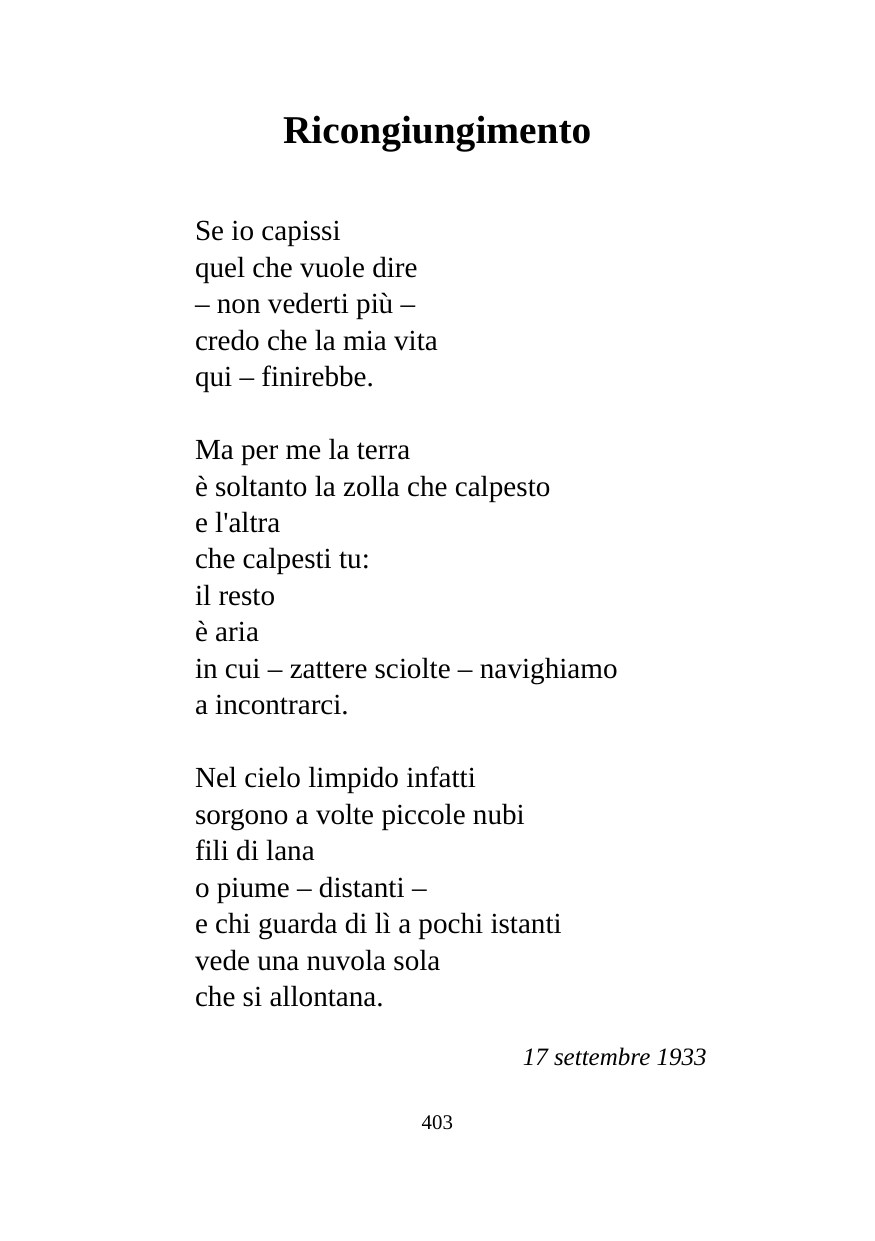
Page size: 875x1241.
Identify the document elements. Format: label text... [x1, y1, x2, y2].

text il resto [195, 578, 768, 612]
text 17 settembre 1933 [106, 1042, 709, 1071]
text credo che la mia vita [195, 323, 768, 356]
text e l'altra [195, 505, 768, 539]
text quel che vuole dire [195, 250, 768, 283]
text sorgono a volte piccole nubi [195, 797, 768, 830]
text è soltanto la zolla che calpesto [195, 469, 768, 502]
text a incontrarci. [195, 687, 768, 721]
text in cui – zattere sciolte – navighiamo [195, 651, 768, 684]
text che si allontana. [195, 979, 768, 1013]
text vede una nuvola sola [195, 943, 768, 976]
text che calpesti tu: [195, 542, 768, 575]
subtitle Ricongiungimento [106, 106, 768, 152]
text Nel cielo limpido infatti [195, 760, 768, 794]
text o piume – distanti – [195, 870, 768, 903]
text Ma per me la terra [195, 432, 768, 466]
text – non vederti più – [195, 286, 768, 320]
text fili di lana [195, 833, 768, 867]
text qui – finirebbe. [195, 359, 768, 393]
text e chi guarda di lì a pochi istanti [195, 906, 768, 940]
text è aria [195, 614, 768, 648]
text Se io capissi [195, 213, 768, 247]
